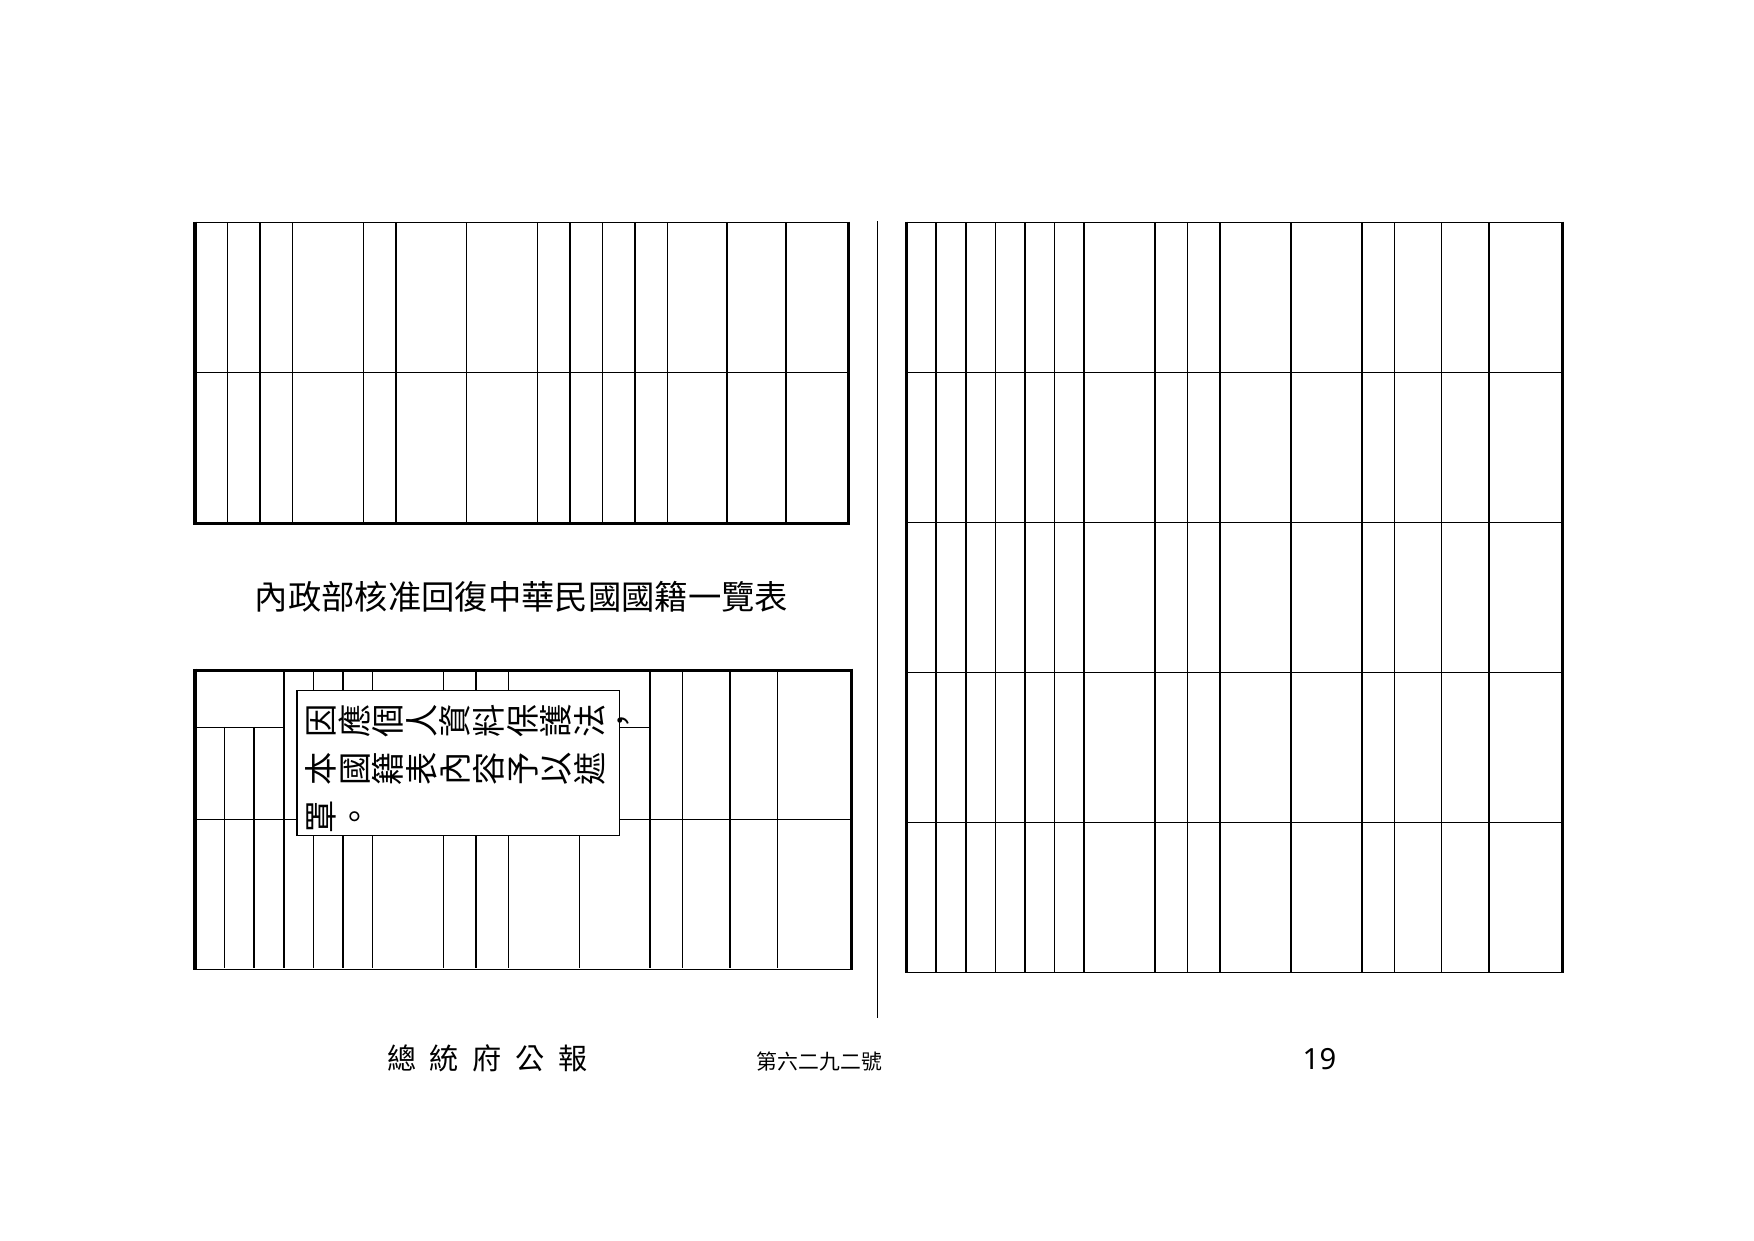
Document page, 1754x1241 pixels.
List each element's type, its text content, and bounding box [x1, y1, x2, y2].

table_cell [571, 373, 602, 522]
table_cell [1085, 823, 1108, 972]
table_header [197, 672, 283, 727]
table_cell [1292, 823, 1314, 972]
table_cell [908, 823, 935, 972]
table_cell [1490, 223, 1512, 372]
table_cell [373, 836, 396, 968]
table_header [285, 672, 313, 818]
table_cell [1244, 673, 1267, 822]
table_cell [514, 223, 537, 372]
table_cell [1418, 223, 1441, 372]
table_cell [509, 836, 532, 968]
table_cell [1513, 373, 1536, 522]
table_cell [1221, 223, 1244, 372]
table_cell [1395, 373, 1418, 522]
table_cell [1490, 523, 1507, 672]
table_cell [1465, 373, 1488, 522]
table_cell [1156, 823, 1187, 972]
table_cell [1188, 823, 1219, 972]
table_cell [490, 223, 514, 372]
table_cell [1188, 523, 1219, 672]
table_cell [731, 820, 754, 968]
table_cell [627, 820, 649, 968]
table_cell [1156, 223, 1187, 372]
table_cell [197, 728, 224, 818]
table_cell [1292, 223, 1314, 372]
table_cell [1244, 523, 1267, 672]
table_cell [467, 223, 490, 372]
table_cell [344, 836, 372, 968]
table_cell [1338, 523, 1361, 672]
table_cell [225, 728, 253, 818]
table_cell [1267, 823, 1290, 972]
text 內政部核准回復中華民國國籍一覽表 [195, 525, 847, 631]
table_header [314, 672, 342, 690]
table_cell [1507, 673, 1524, 822]
table_cell [397, 373, 419, 522]
table_cell [1536, 223, 1561, 372]
table_cell [1131, 523, 1154, 672]
table_cell [1315, 223, 1338, 372]
table_cell [1338, 673, 1361, 822]
table_cell [1267, 673, 1290, 822]
table_cell [908, 373, 935, 522]
table_cell [467, 373, 490, 522]
table_cell [728, 223, 756, 372]
table_cell [314, 836, 342, 968]
table_cell [556, 836, 579, 968]
table_cell [1188, 223, 1219, 372]
table_cell [364, 223, 395, 372]
table_cell [996, 523, 1024, 672]
table_cell [1221, 673, 1244, 822]
table_cell [1442, 823, 1465, 972]
table_cell [1542, 523, 1561, 672]
table_header [778, 672, 850, 818]
table_cell [419, 373, 443, 522]
table_cell [1085, 223, 1108, 372]
table_cell [1490, 673, 1507, 822]
table_cell [668, 373, 697, 522]
table_cell [1085, 523, 1108, 672]
table_cell [1221, 373, 1244, 522]
table_cell [1363, 223, 1394, 372]
table_cell [1442, 373, 1465, 522]
table_cell [937, 673, 965, 822]
table_cell [1026, 523, 1054, 672]
table_cell [1267, 223, 1290, 372]
table_cell [228, 223, 259, 372]
table_cell [1156, 523, 1187, 672]
table_cell [443, 373, 466, 522]
table_cell [756, 223, 785, 372]
table_cell [1338, 373, 1361, 522]
table_header [344, 672, 372, 690]
table_cell [937, 223, 965, 372]
table_cell [1490, 373, 1512, 522]
table_cell [1156, 673, 1187, 822]
table_cell [1363, 673, 1394, 822]
table_cell [255, 728, 283, 818]
table_cell [756, 373, 785, 522]
table_cell [728, 373, 756, 522]
table_cell [1055, 223, 1083, 372]
table_cell [1465, 673, 1488, 822]
table_cell [908, 523, 935, 672]
table_cell [1055, 673, 1083, 822]
table_cell [1156, 373, 1187, 522]
table_cell [1418, 373, 1441, 522]
table_header [651, 672, 682, 818]
table_cell [967, 523, 995, 672]
table_cell [1442, 523, 1465, 672]
table_cell [787, 373, 816, 522]
table_cell [293, 223, 316, 372]
table_cell [937, 523, 965, 672]
table_cell [1244, 223, 1267, 372]
table_cell [285, 820, 313, 968]
table_cell [1055, 373, 1083, 522]
table_cell [697, 223, 726, 372]
table_cell [1131, 223, 1154, 372]
table_cell [1131, 673, 1154, 822]
table_cell [419, 223, 443, 372]
table_cell [636, 223, 667, 372]
table_cell [538, 223, 569, 372]
table_cell [443, 223, 466, 372]
table_cell [1363, 523, 1394, 672]
table_cell [1395, 673, 1418, 822]
table_cell [996, 223, 1024, 372]
table_cell [603, 820, 627, 968]
table_cell [1536, 823, 1561, 972]
table_cell [1465, 823, 1488, 972]
table_cell [396, 836, 420, 968]
table_cell [1221, 823, 1244, 972]
table_cell [967, 223, 995, 372]
table_header [509, 672, 649, 727]
table_cell [316, 373, 339, 522]
table_cell [603, 223, 634, 372]
table_cell [1026, 223, 1054, 372]
table_cell [1315, 673, 1338, 822]
table_cell [514, 373, 537, 522]
table_cell [1465, 523, 1488, 672]
table_cell [825, 820, 850, 968]
table_cell [1524, 523, 1542, 672]
table_cell [1418, 823, 1441, 972]
table_cell [340, 373, 363, 522]
table_cell [197, 373, 227, 522]
table_cell [778, 820, 801, 968]
table_cell [1108, 373, 1131, 522]
table_header [731, 672, 777, 818]
table_cell [532, 836, 556, 968]
table_cell [1108, 673, 1131, 822]
table_cell [620, 728, 649, 818]
table_cell [1292, 373, 1314, 522]
table_cell [1292, 523, 1314, 672]
table_cell [1085, 373, 1108, 522]
table_cell [1026, 373, 1054, 522]
table_cell [636, 373, 667, 522]
table_cell [908, 673, 935, 822]
table_header [373, 672, 443, 690]
table_cell [1315, 373, 1338, 522]
table_cell [1418, 523, 1441, 672]
table_cell [1418, 673, 1441, 822]
table_cell [816, 373, 847, 522]
table_cell [1026, 673, 1054, 822]
table_cell [1363, 823, 1394, 972]
table_cell [420, 836, 443, 968]
table_cell [477, 836, 508, 968]
table_cell [801, 820, 824, 968]
table_cell [1513, 823, 1536, 972]
table_cell [1026, 823, 1054, 972]
table_cell [444, 836, 475, 968]
table_cell [1267, 523, 1290, 672]
table_cell [908, 223, 935, 372]
table_cell [1131, 823, 1154, 972]
table_cell [316, 223, 339, 372]
table_header [477, 672, 508, 690]
table_cell [1055, 523, 1083, 672]
table_cell [668, 223, 697, 372]
table_cell [197, 223, 227, 372]
table_cell [1315, 823, 1338, 972]
table_cell [1108, 523, 1131, 672]
table_cell [697, 373, 726, 522]
table_cell [1244, 823, 1267, 972]
table_cell [1442, 673, 1465, 822]
table_cell [1395, 823, 1418, 972]
table_cell [996, 673, 1024, 822]
table_cell [937, 823, 965, 972]
table_cell [1108, 823, 1131, 972]
table_cell [683, 820, 706, 968]
table_cell [1292, 673, 1314, 822]
table_cell [571, 223, 602, 372]
table_cell [996, 373, 1024, 522]
table_cell [967, 823, 995, 972]
table_cell [1395, 223, 1418, 372]
table_cell [1315, 523, 1338, 672]
table_cell [397, 223, 419, 372]
table_cell [364, 373, 395, 522]
table_cell [1542, 673, 1561, 822]
table_cell [197, 820, 224, 968]
table_cell [603, 373, 634, 522]
table_cell [580, 836, 603, 968]
table_cell [1131, 373, 1154, 522]
table_cell [538, 373, 569, 522]
table_cell [225, 820, 253, 968]
table_cell [255, 820, 283, 968]
table_cell [1490, 823, 1512, 972]
table_cell [1536, 373, 1561, 522]
table_cell [1188, 373, 1219, 522]
table_cell [1442, 223, 1465, 372]
table_cell [1395, 523, 1418, 672]
table_cell [261, 373, 292, 522]
table_cell [1085, 673, 1108, 822]
table_cell [228, 373, 259, 522]
table_cell [293, 373, 316, 522]
table_cell [1513, 223, 1536, 372]
table_cell [967, 373, 995, 522]
table_cell [1244, 373, 1267, 522]
table_cell [1338, 223, 1361, 372]
table_cell [996, 823, 1024, 972]
table_cell [1524, 673, 1542, 822]
table_cell [1338, 823, 1361, 972]
table_cell [754, 820, 777, 968]
table_cell [1465, 223, 1488, 372]
table_cell [787, 223, 816, 372]
table_cell [1363, 373, 1394, 522]
table_cell [816, 223, 847, 372]
table_cell [261, 223, 292, 372]
table_cell [1055, 823, 1083, 972]
table_cell [706, 820, 729, 968]
table_cell [651, 820, 682, 968]
table_cell [340, 223, 363, 372]
table_cell [967, 673, 995, 822]
table_cell [490, 373, 514, 522]
table_cell [937, 373, 965, 522]
table_cell [1108, 223, 1131, 372]
table_cell [1188, 673, 1219, 822]
table_header [444, 672, 475, 690]
table_header [683, 672, 729, 818]
table_cell [1267, 373, 1290, 522]
table_cell [1221, 523, 1244, 672]
table_cell [1507, 523, 1524, 672]
